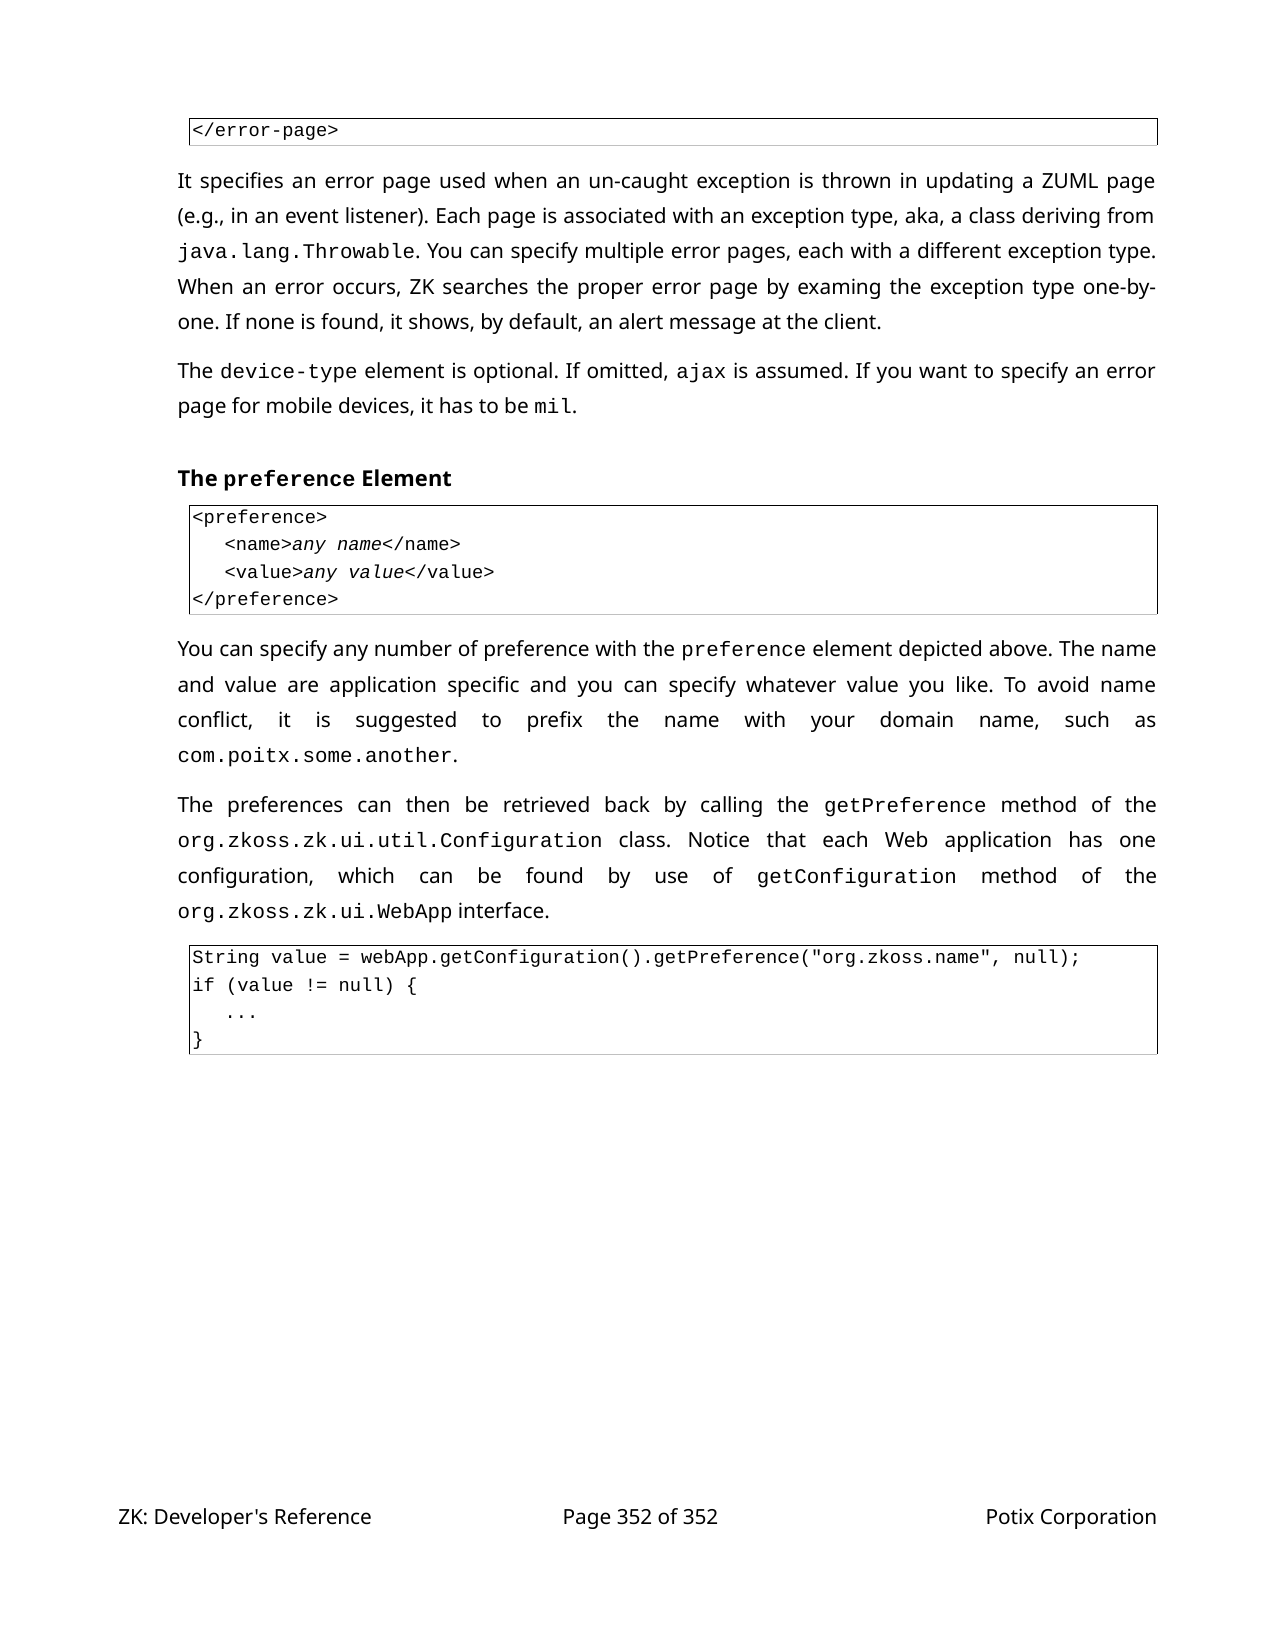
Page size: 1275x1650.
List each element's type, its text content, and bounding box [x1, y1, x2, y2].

text You can specify any number of preference with the preference element depicted above. The name and value are application specific and you can specify whatever value you like. To avoid name conflict, it is suggested to prefix the name with your domain name, such as com.poitx.some.another. [177, 634, 1157, 769]
text The preferences can then be retrieved back by calling the getPreference method of the org.zkoss.zk.ui.util.Configuration class. Notice that each Web application has one configuration, which can be found by use of getConfiguration method of the org.zkoss.zk.ui.WebApp interface. [177, 790, 1157, 925]
text <value>any value</value> [190, 559, 1157, 584]
text if (value != null) { [190, 973, 1157, 997]
text It specifies an error page used when an un-caught exception is thrown in updating a ZUML page (e.g., in an event listener). Each page is associated with an exception type, aka, a class deriving from java.lang.Throwable. You can specify multiple error pages, each with a different exception type. When an error occurs, ZK searches the proper error page by examing the exception type one-by-one. If none is found, it shows, by default, an alert message at the client. [177, 166, 1157, 335]
text <name>any name</name> [190, 532, 1157, 557]
subtitle The preference Element [177, 463, 1157, 493]
text <preference> [190, 506, 1157, 529]
text ... [190, 1000, 1157, 1024]
text } [190, 1027, 1157, 1054]
text </error-page> [190, 119, 1157, 145]
text The device-type element is optional. If omitted, ajax is assumed. If you want to specify an error page for mobile devices, it has to be mil. [177, 356, 1157, 420]
text String value = webApp.getConfiguration().getPreference("org.zkoss.name", null); [190, 946, 1157, 970]
text </preference> [190, 587, 1157, 614]
